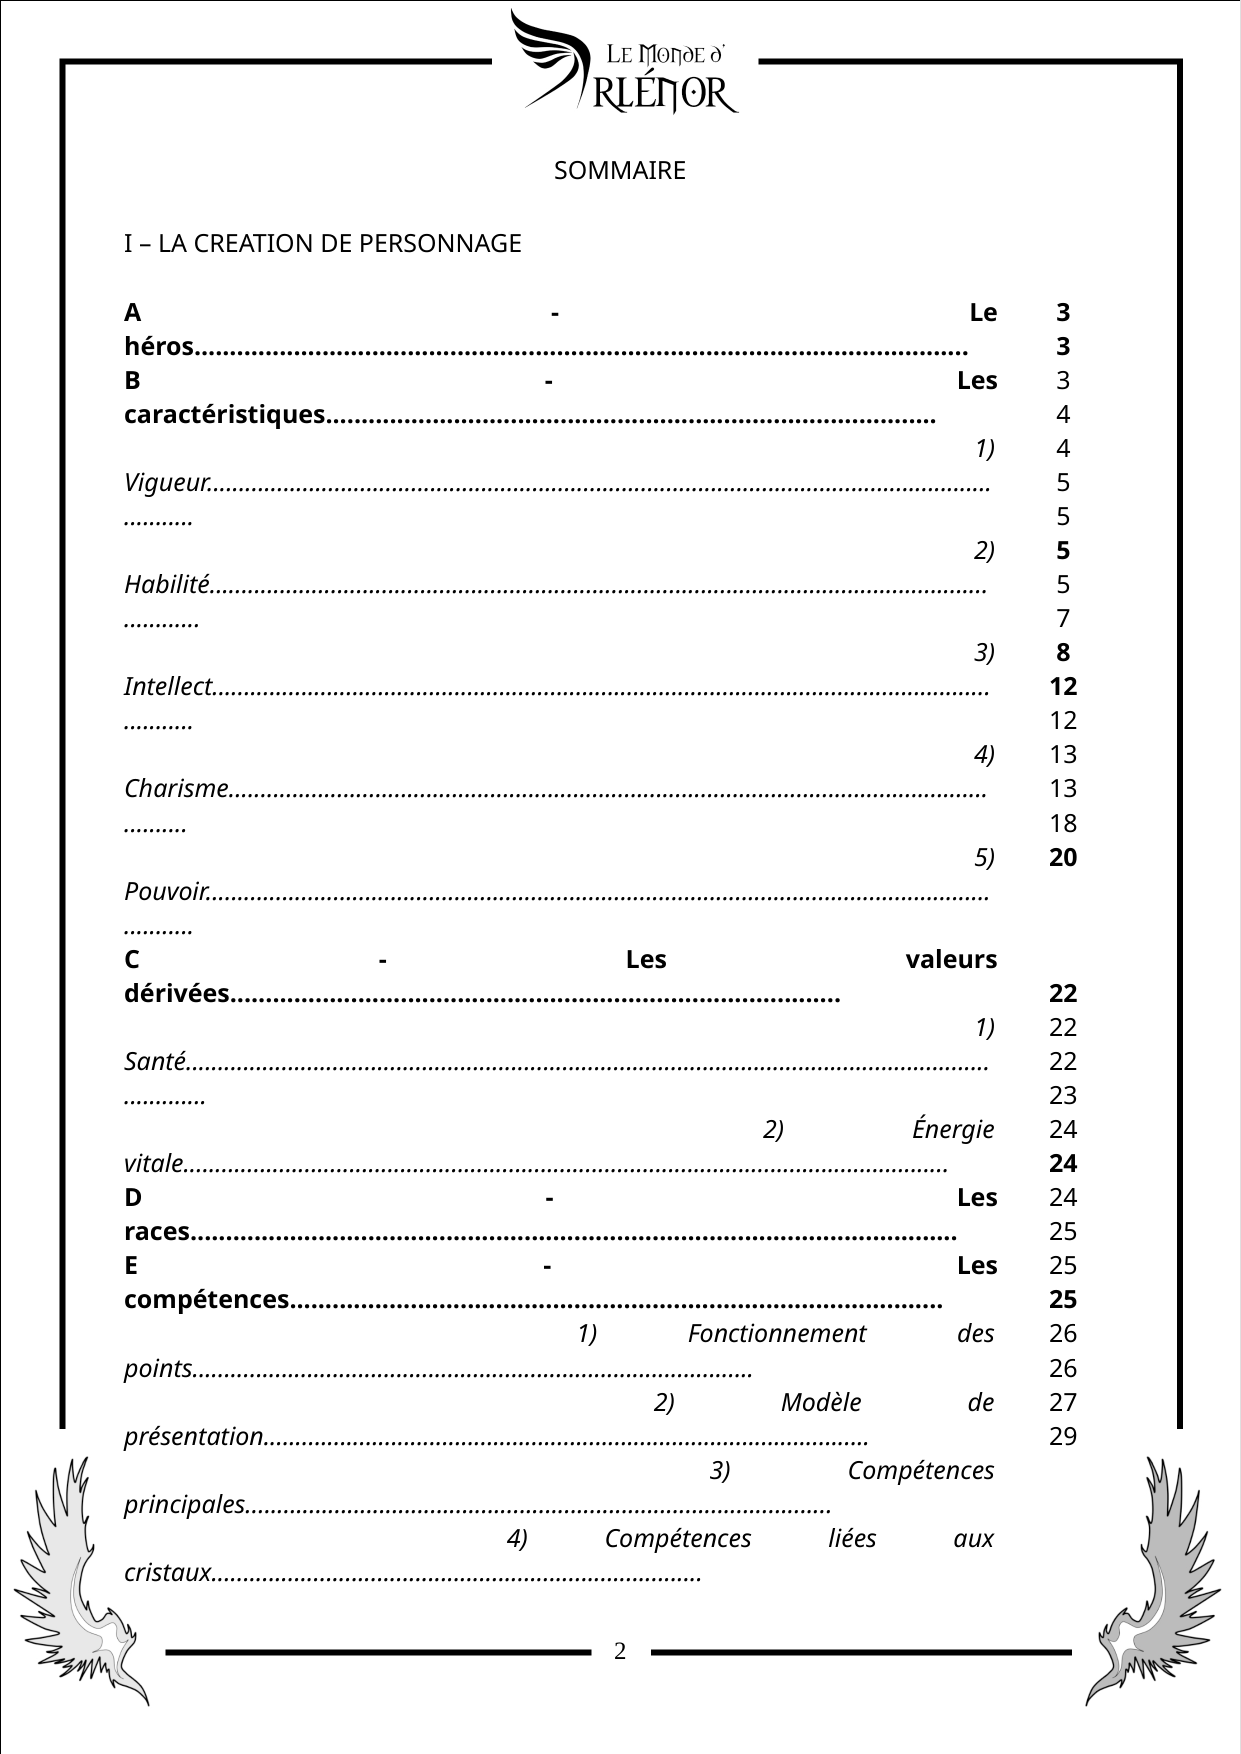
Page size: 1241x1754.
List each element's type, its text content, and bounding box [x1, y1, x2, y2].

table_header I – LA CREATION DE PERSONNAGE A - Le héros............................................................................................................. B - Les caractéristiques...................................................................................... 1) Vigueur...................................................................................................................................... 2) Habilité...................................................................................................................................... 3) Intellect..................................................................................................................................... 4) Charisme................................................................................................................................. 5) Pouvoir...................................................................................................................................... C - Les valeurs dérivées...................................................................................... 1) Santé........................................................................................................................................... 2) Énergie vitale........................................................................................................................ D - Les races............................................................................................................ E - Les compétences............................................................................................ 1) Fonctionnement des points........................................................................................ 2) Modèle de présentation............................................................................................... 3) Compétences principales............................................................................................ 4) Compétences liées aux cristaux............................................................................. [118, 220, 1004, 1594]
picture [1, 1, 1240, 1754]
table_header 3 3 3 4 4 5 5 5 5 7 8 12 12 13 13 18 20 22 22 22 23 24 24 24 25 25 25 26 26 27 29 [1004, 220, 1123, 1594]
text SOMMAIRE [118, 152, 1122, 186]
